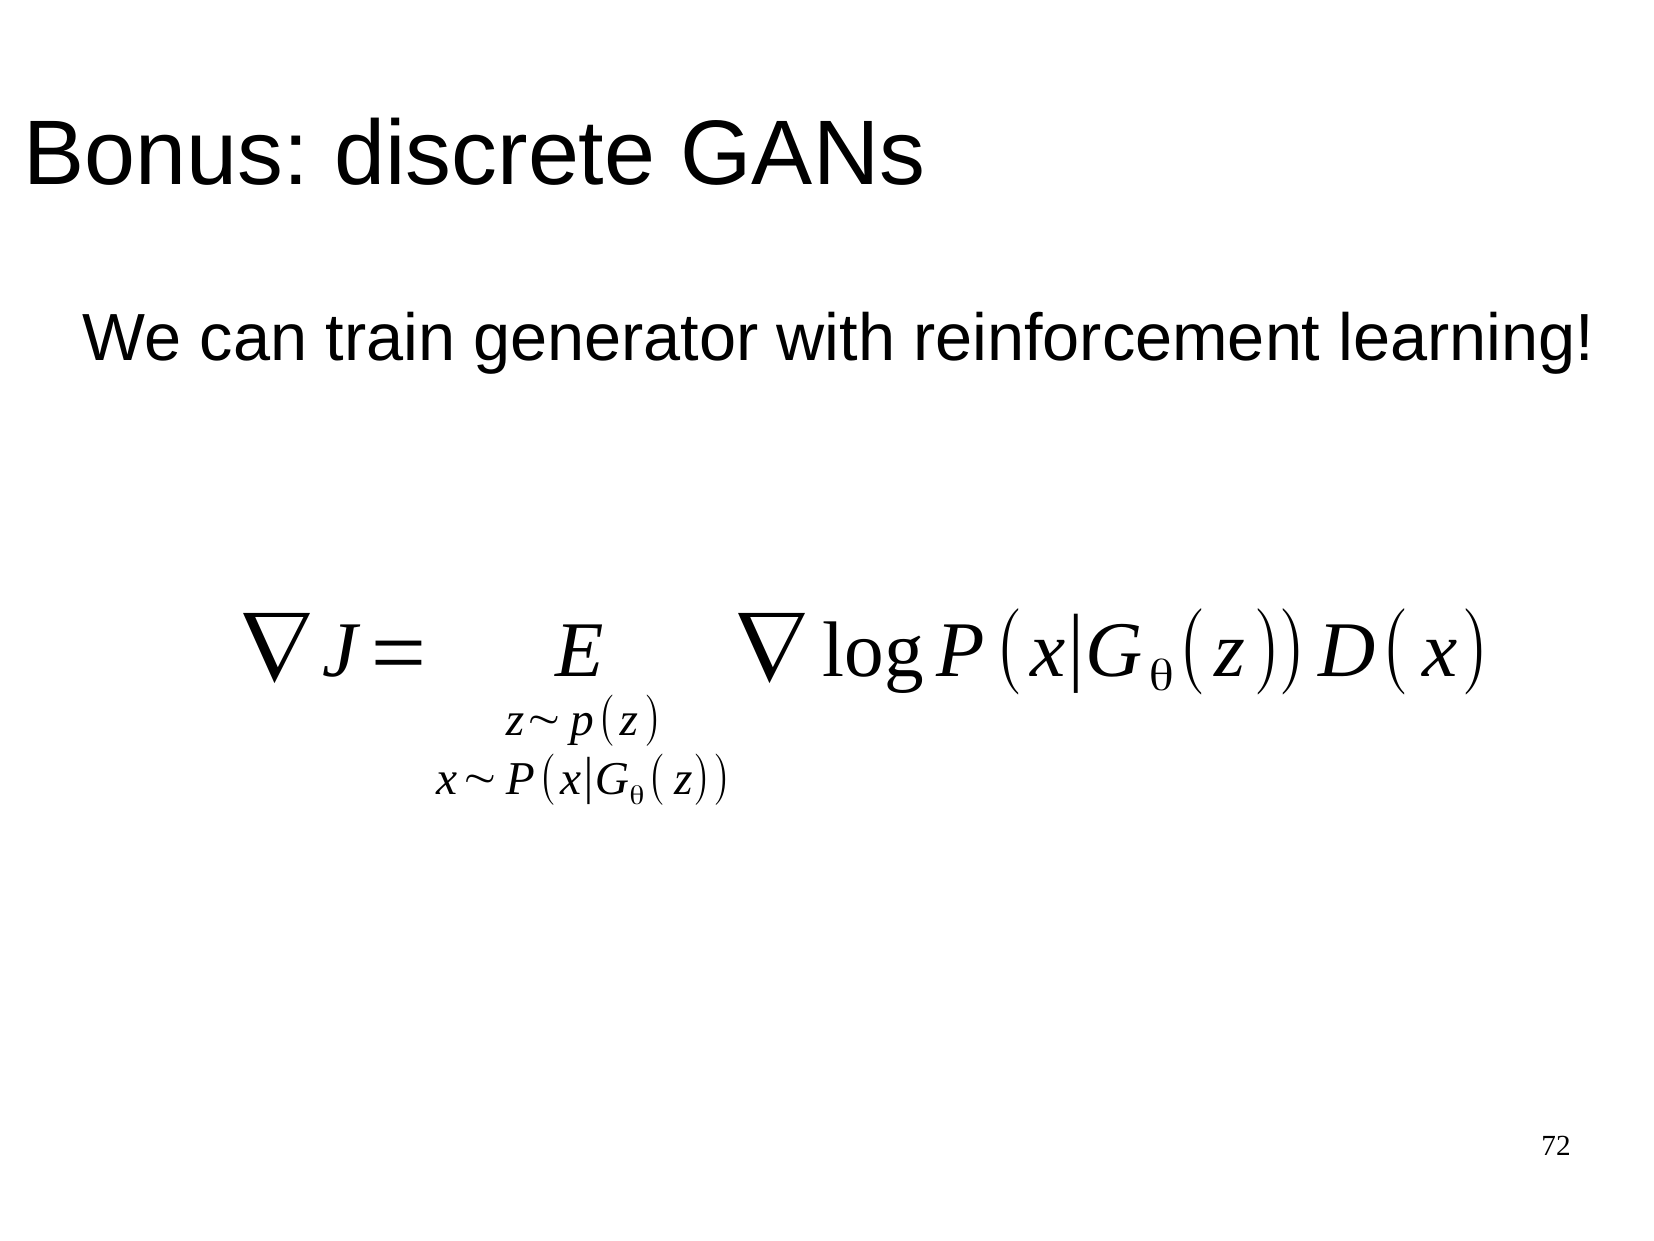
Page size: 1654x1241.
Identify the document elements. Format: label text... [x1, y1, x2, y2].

chart [218, 602, 1509, 808]
list We can train generator with reinforcement learning! [82, 300, 1654, 1241]
title Bonus: discrete GANs [23, 49, 1512, 257]
